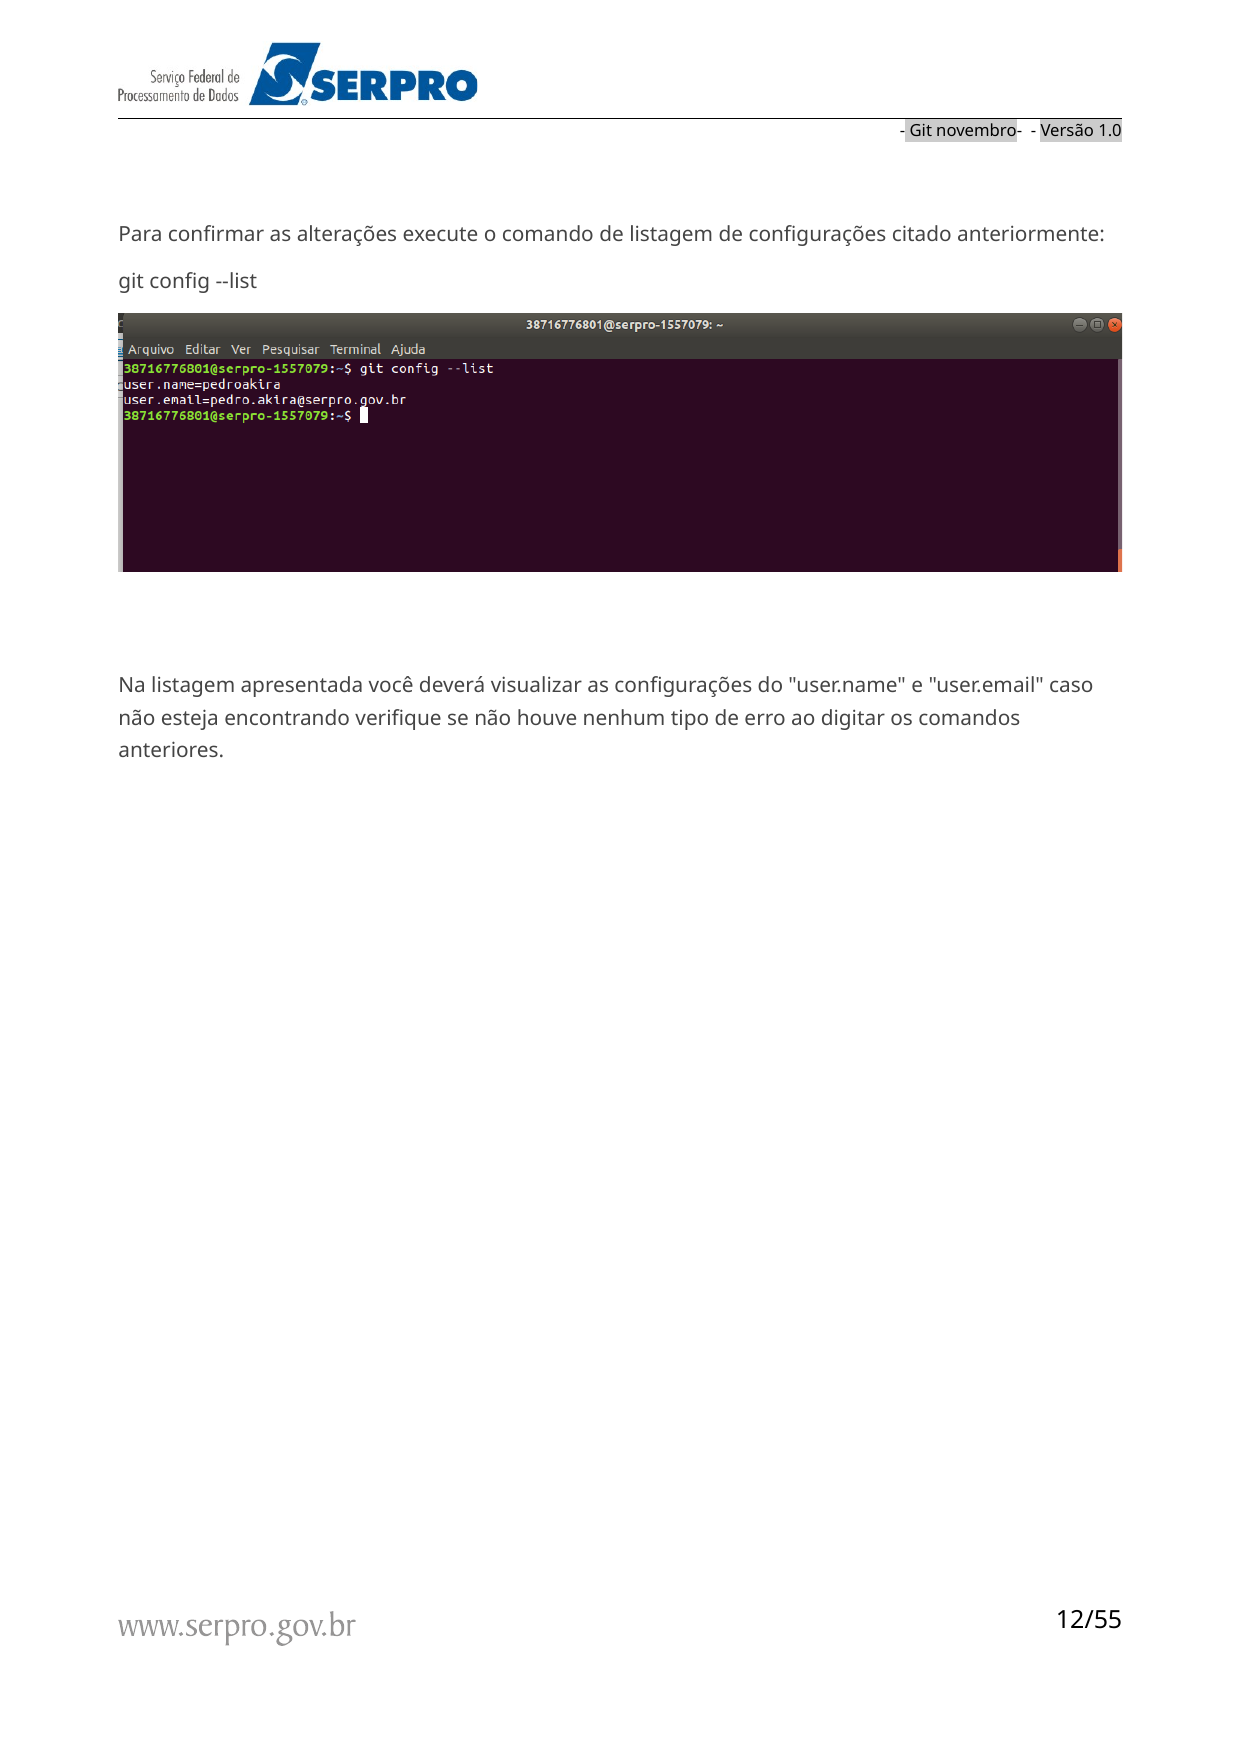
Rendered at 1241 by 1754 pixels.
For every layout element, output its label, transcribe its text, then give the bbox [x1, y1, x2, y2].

text Na listagem apresentada você deverá visualizar as configurações do "user.name" e "user.email" caso não esteja encontrando verifique se não houve nenhum tipo de erro ao digitar os comandos anteriores. [118, 670, 1122, 764]
text Para confirmar as alterações execute o comando de listagem de configurações citado anteriormente: [118, 219, 1122, 247]
picture [118, 313, 1123, 572]
text git config --list [118, 266, 1122, 294]
picture [118, 41, 478, 106]
